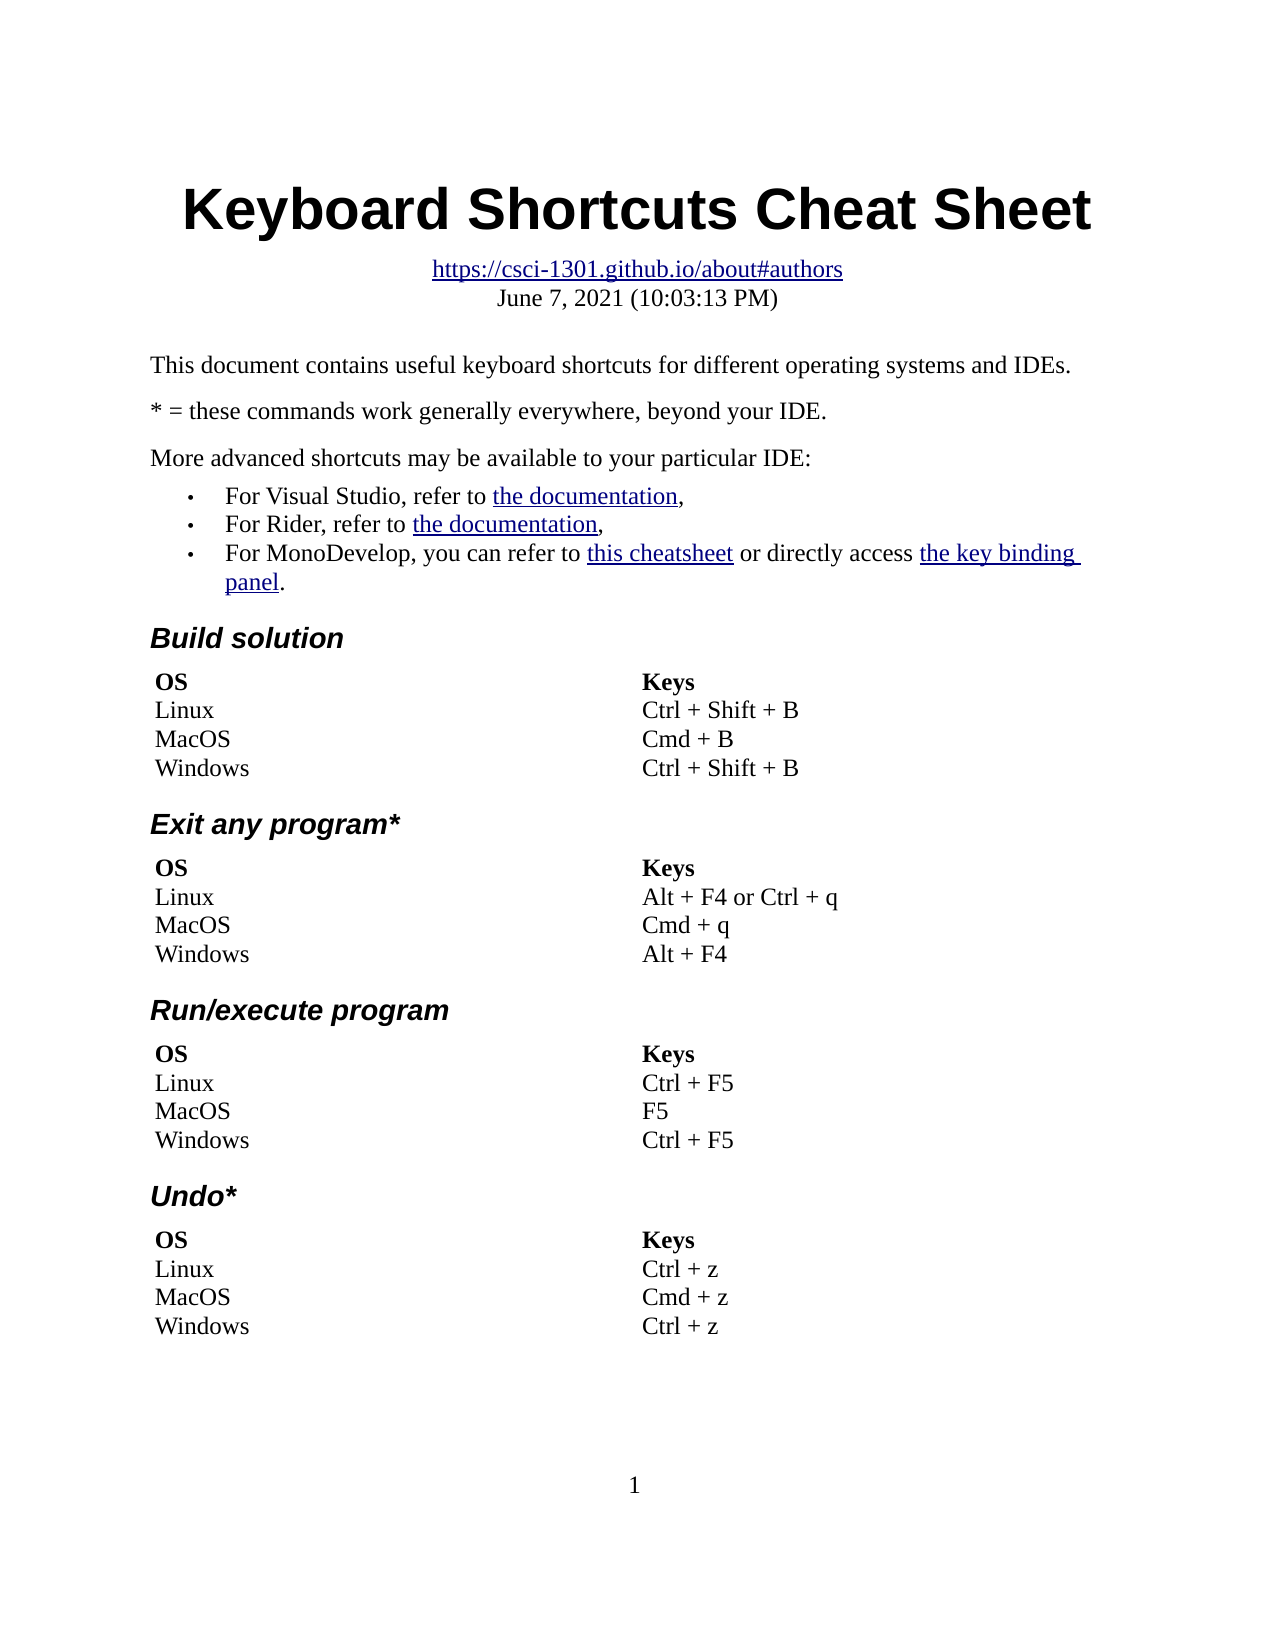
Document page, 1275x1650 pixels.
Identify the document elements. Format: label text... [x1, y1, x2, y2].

title Keyboard Shortcuts Cheat Sheet [150, 175, 1125, 242]
table_cell Ctrl + z [638, 1311, 1125, 1340]
table_cell Cmd + z [638, 1283, 1125, 1311]
subtitle Build solution [150, 621, 1125, 654]
table_cell Windows [150, 753, 637, 782]
table_cell Ctrl + z [638, 1254, 1125, 1282]
table_cell MacOS [150, 910, 637, 939]
list For Visual Studio, refer to the documentation, [187, 481, 1125, 509]
text * = these commands work generally everywhere, beyond your IDE. [150, 396, 1125, 425]
table_header OS [150, 853, 637, 882]
table_header Keys [638, 1225, 1125, 1254]
table_cell Alt + F4 or Ctrl + q [638, 882, 1125, 910]
table_cell Linux [150, 882, 637, 910]
table_cell Ctrl + Shift + B [638, 753, 1125, 782]
table_cell Windows [150, 939, 637, 968]
table_cell Linux [150, 1068, 637, 1096]
table_header Keys [638, 667, 1125, 696]
list For MonoDevelop, you can refer to this cheatsheet or directly access the key binding panel. [187, 538, 1125, 596]
table_cell MacOS [150, 724, 637, 753]
text More advanced shortcuts may be available to your particular IDE: [150, 443, 1125, 472]
table_header OS [150, 1225, 637, 1254]
text June 7, 2021 (10:03:13 PM) [150, 283, 1125, 312]
list For Rider, refer to the documentation, [187, 509, 1125, 538]
table_cell F5 [638, 1096, 1125, 1125]
table_cell Linux [150, 696, 637, 724]
table_header Keys [638, 1039, 1125, 1068]
table_cell MacOS [150, 1283, 637, 1311]
table_cell Cmd + B [638, 724, 1125, 753]
table_header OS [150, 1039, 637, 1068]
table_cell Cmd + q [638, 910, 1125, 939]
subtitle Exit any program* [150, 807, 1125, 840]
table_cell MacOS [150, 1096, 637, 1125]
table_cell Ctrl + F5 [638, 1125, 1125, 1154]
table_cell Windows [150, 1125, 637, 1154]
table_cell Linux [150, 1254, 637, 1282]
subtitle Run/execute program [150, 993, 1125, 1026]
table_cell Ctrl + F5 [638, 1068, 1125, 1096]
table_cell Alt + F4 [638, 939, 1125, 968]
text This document contains useful keyboard shortcuts for different operating systems and IDEs. [150, 350, 1125, 378]
subtitle Undo* [150, 1179, 1125, 1212]
table_header OS [150, 667, 637, 696]
text https://csci-1301.github.io/about#authors [150, 254, 1125, 283]
table_cell Windows [150, 1311, 637, 1340]
table_header Keys [638, 853, 1125, 882]
table_cell Ctrl + Shift + B [638, 696, 1125, 724]
